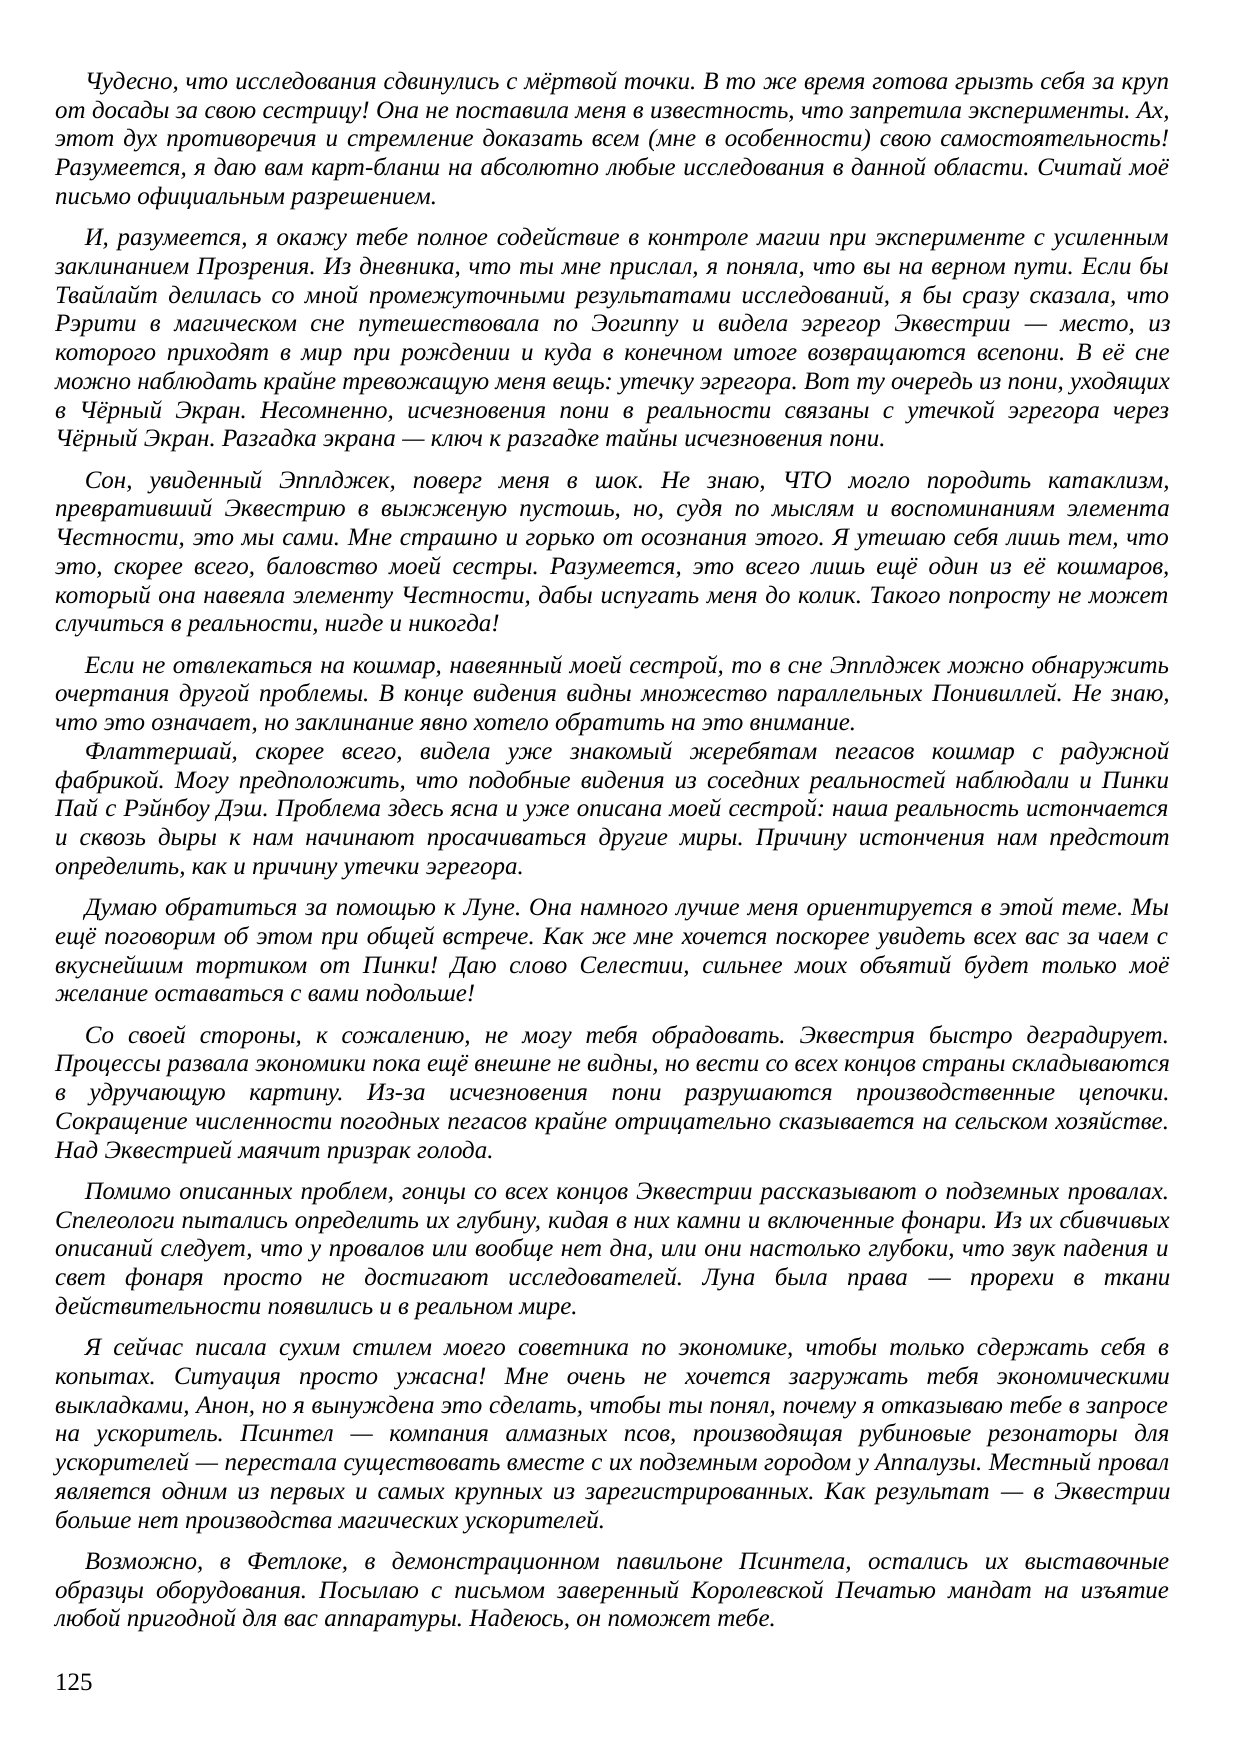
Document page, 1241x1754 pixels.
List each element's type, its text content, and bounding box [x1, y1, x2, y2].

text Флаттершай, скорее всего, видела уже знакомый жеребятам пегасов кошмар с радужной фабрикой. Могу предположить, что подобные видения из соседних реальностей наблюдали и Пинки Пай с Рэйнбоу Дэш. Проблема здесь ясна и уже описана моей сестрой: наша реальность истончается и сквозь дыры к нам начинают просачиваться другие миры. Причину истончения нам предстоит определить, как и причину утечки эгрегора. [55, 736, 1173, 880]
text Если не отвлекаться на кошмар, навеянный моей сестрой, то в сне Эпплджек можно обнаружить очертания другой проблемы. В конце видения видны множество параллельных Понивиллей. Не знаю, что это означает, но заклинание явно хотело обратить на это внимание. [55, 650, 1173, 736]
text Со своей стороны, к сожалению, не могу тебя обрадовать. Эквестрия быстро деградирует. Процессы развала экономики пока ещё внешне не видны, но вести со всех концов страны складываются в удручающую картину. Из-за исчезновения пони разрушаются производственные цепочки. Сокращение численности погодных пегасов крайне отрицательно сказывается на сельском хозяйстве. Над Эквестрией маячит призрак голода. [55, 1020, 1173, 1163]
text Возможно, в Фетлоке, в демонстрационном павильоне Псинтела, остались их выставочные образцы оборудования. Посылаю с письмом заверенный Королевской Печатью мандат на изъятие любой пригодной для вас аппаратуры. Надеюсь, он поможет тебе. [55, 1546, 1173, 1632]
text Думаю обратиться за помощью к Луне. Она намного лучше меня ориентируется в этой теме. Мы ещё поговорим об этом при общей встрече. Как же мне хочется поскорее увидеть всех вас за чаем с вкуснейшим тортиком от Пинки! Даю слово Селестии, сильнее моих объятий будет только моё желание оставаться с вами подольше! [55, 892, 1173, 1007]
text Я сейчас писала сухим стилем моего советника по экономике, чтобы только сдержать себя в копытах. Ситуация просто ужасна! Мне очень не хочется загружать тебя экономическими выкладками, Анон, но я вынуждена это сделать, чтобы ты понял, почему я отказываю тебе в запросе на ускоритель. Псинтел — компания алмазных псов, производящая рубиновые резонаторы для ускорителей — перестала существовать вместе с их подземным городом у Аппалузы. Местный провал является одним из первых и самых крупных из зарегистрированных. Как результат — в Эквестрии больше нет производства магических ускорителей. [55, 1332, 1173, 1533]
text Помимо описанных проблем, гонцы со всех концов Эквестрии рассказывают о подземных провалах. Спелеологи пытались определить их глубину, кидая в них камни и включенные фонари. Из их сбивчивых описаний следует, что у провалов или вообще нет дна, или они настолько глубоки, что звук падения и свет фонаря просто не достигают исследователей. Луна была права — прорехи в ткани действительности появились и в реальном мире. [55, 1176, 1173, 1320]
text Cон, увиденный Эпплджек, поверг меня в шок. Не знаю, ЧТО могло породить катаклизм, превративший Эквестрию в выжженую пустошь, но, судя по мыслям и воспоминаниям элемента Честности, это мы сами. Мне страшно и горько от осознания этого. Я утешаю себя лишь тем, что это, скорее всего, баловство моей сестры. Разумеется, это всего лишь ещё один из её кошмаров, который она навеяла элементу Честности, дабы испугать меня до колик. Такого попросту не может случиться в реальности, нигде и никогда! [55, 465, 1173, 637]
text Чудесно, что исследования сдвинулись с мёртвой точки. В то же время готова грызть себя за круп от досады за свою сестрицу! Она не поставила меня в известность, что запретила эксперименты. Ах, этот дух противоречия и стремление доказать всем (мне в особенности) свою самостоятельность! Разумеется, я даю вам карт-бланш на абсолютно любые исследования в данной области. Считай моё письмо официальным разрешением. [55, 66, 1173, 210]
text И, разумеется, я окажу тебе полное содействие в контроле магии при эксперименте с усиленным заклинанием Прозрения. Из дневника, что ты мне прислал, я поняла, что вы на верном пути. Если бы Твайлайт делилась со мной промежуточными результатами исследований, я бы сразу сказала, что Рэрити в магическом сне путешествовала по Эогиппу и видела эгрегор Эквестрии — место, из которого приходят в мир при рождении и куда в конечном итоге возвращаются всепони. В её сне можно наблюдать крайне тревожащую меня вещь: утечку эгрегора. Вот ту очередь из пони, уходящих в Чёрный Экран. Несомненно, исчезновения пони в реальности связаны с утечкой эгрегора через Чёрный Экран. Разгадка экрана — ключ к разгадке тайны исчезновения пони. [55, 222, 1173, 452]
